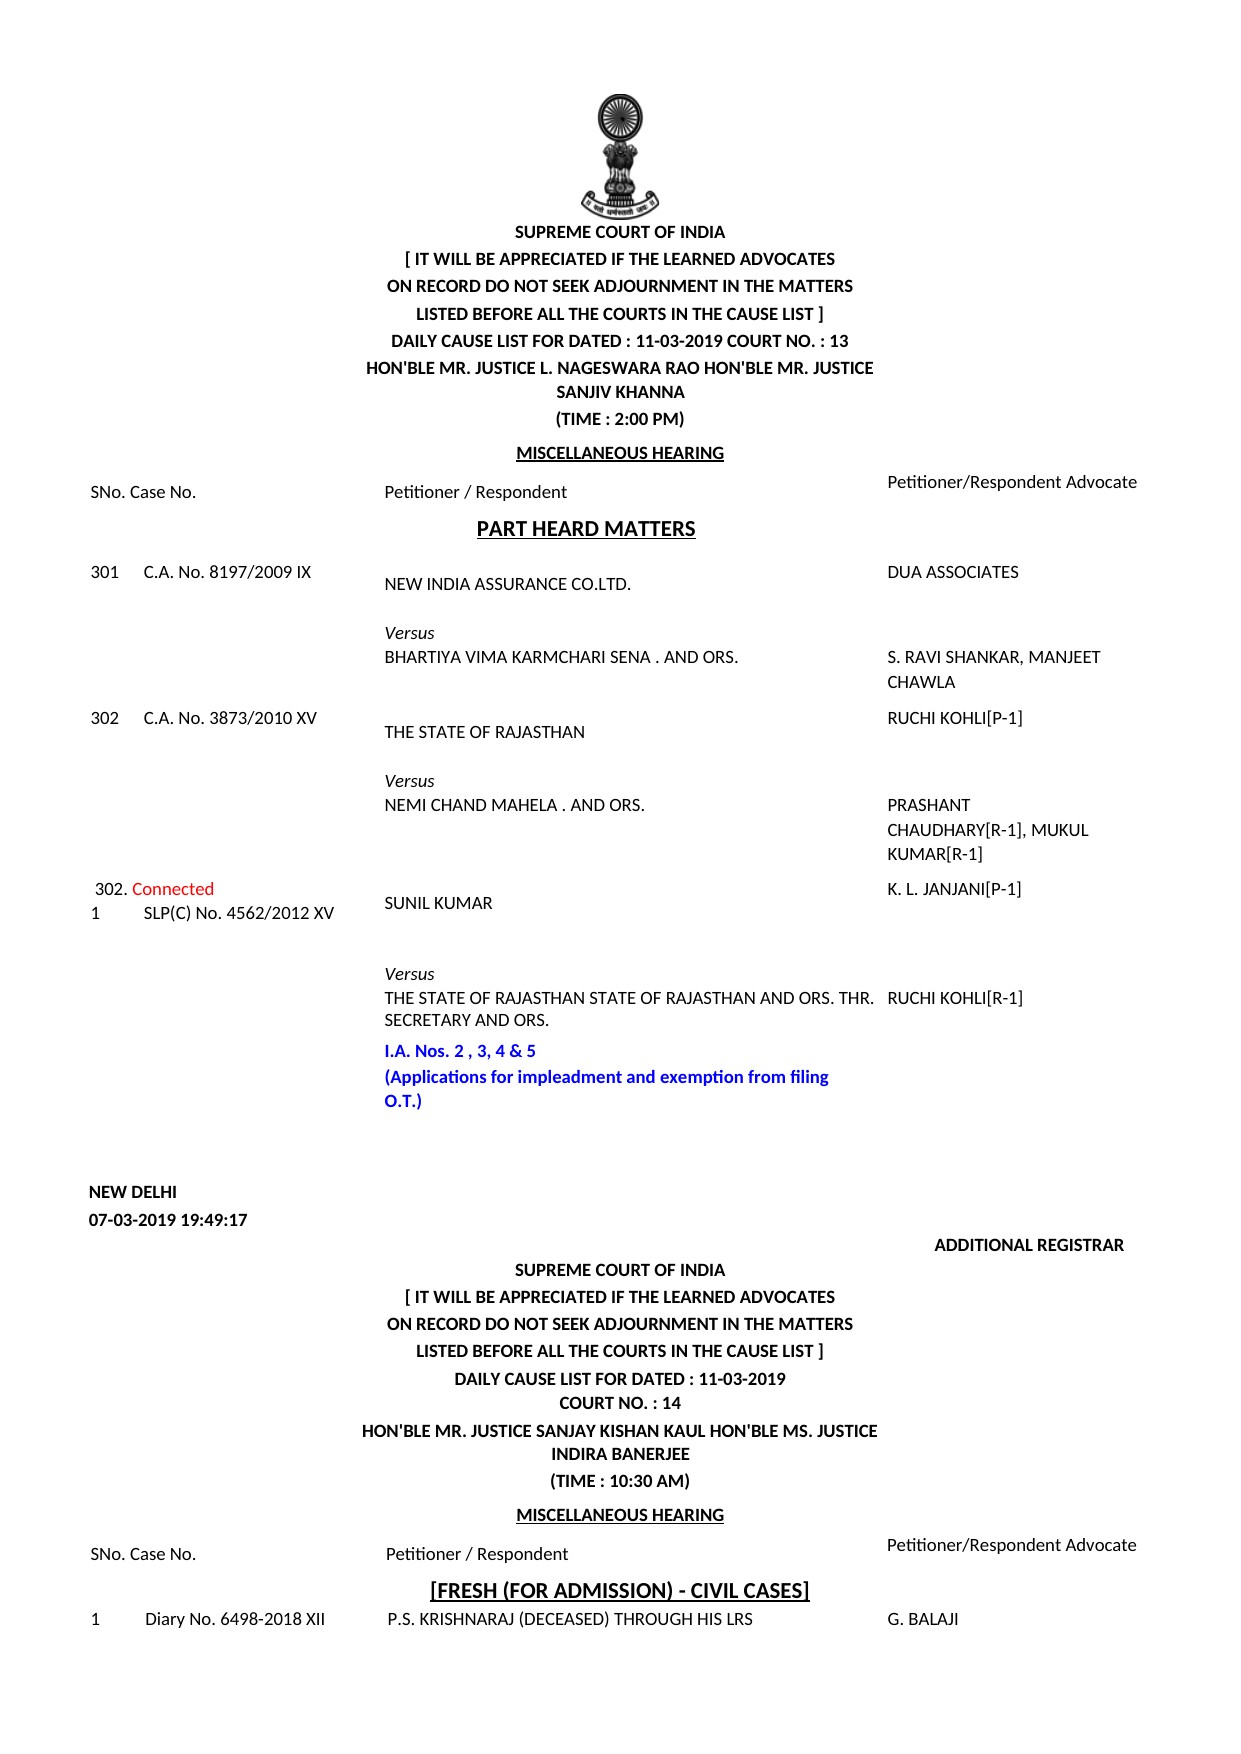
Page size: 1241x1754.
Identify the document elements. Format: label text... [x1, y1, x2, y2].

text MISCELLANEOUS HEARING [372, 441, 868, 464]
text (TIME : 10:30 AM) [342, 1469, 898, 1492]
table_header 1 [90, 1607, 145, 1647]
table_cell NEW DELHI 07-03-2019 19:49:17 [89, 986, 384, 1233]
table_header Petitioner / Respondent [365, 1528, 887, 1576]
table_cell [887, 514, 1146, 560]
table_cell [1146, 646, 1152, 707]
table_cell [1146, 877, 1152, 986]
table_cell [1146, 560, 1152, 646]
text DAILY CAUSE LIST FOR DATED : 11-03-2019 COURT NO. : 13 [372, 329, 868, 352]
text ADDITIONAL REGISTRAR [320, 1233, 1137, 1256]
text DAILY CAUSE LIST FOR DATED : 11-03-2019 [342, 1367, 898, 1390]
table_cell SUNIL KUMAR Versus [384, 877, 887, 986]
table_cell [1146, 514, 1152, 560]
text [ IT WILL BE APPRECIATED IF THE LEARNED ADVOCATES [342, 247, 898, 270]
text [FRESH (FOR ADMISSION) - CIVIL CASES] [320, 1576, 920, 1604]
text LISTED BEFORE ALL THE COURTS IN THE CAUSE LIST ] [342, 302, 898, 325]
table_header SNo. Case No. [89, 465, 384, 514]
table_cell BHARTIYA VIMA KARMCHARI SENA . AND ORS. [384, 646, 887, 707]
text MISCELLANEOUS HEARING [372, 1503, 868, 1526]
text [ IT WILL BE APPRECIATED IF THE LEARNED ADVOCATES [342, 1285, 898, 1308]
table_cell NEW INDIA ASSURANCE CO.LTD. Versus [384, 560, 887, 646]
text (TIME : 2:00 PM) [342, 407, 898, 430]
text COURT NO. : 14 [342, 1391, 898, 1414]
table_cell PRASHANT CHAUDHARY[R-1], MUKUL KUMAR[R-1] [887, 794, 1146, 877]
table_cell PART HEARD MATTERS [384, 514, 887, 560]
table_header Petitioner/Respondent Advocate [887, 465, 1152, 514]
table_cell THE STATE OF RAJASTHAN Versus [384, 707, 887, 794]
table_cell [89, 646, 384, 707]
table_cell [1146, 794, 1152, 877]
table_cell [89, 514, 384, 560]
table_cell [1146, 707, 1152, 794]
text LISTED BEFORE ALL THE COURTS IN THE CAUSE LIST ] [342, 1340, 898, 1363]
table_header Petitioner/Respondent Advocate [887, 1528, 1152, 1576]
text SUPREME COURT OF INDIA [342, 148, 898, 243]
text ON RECORD DO NOT SEEK ADJOURNMENT IN THE MATTERS [320, 275, 920, 298]
text HON'BLE MR. JUSTICE L. NAGESWARA RAO HON'BLE MR. JUSTICE SANJIV KHANNA [363, 357, 877, 403]
table_cell 302. Connected 1 SLP(C) No. 4562/2012 XV [89, 877, 384, 986]
table_cell RUCHI KOHLI[P-1] [887, 707, 1146, 794]
table_cell K. L. JANJANI[P-1] [887, 877, 1146, 986]
text SUPREME COURT OF INDIA [342, 1258, 898, 1281]
table_header P.S. KRISHNARAJ (DECEASED) THROUGH HIS LRS [367, 1607, 887, 1647]
table_cell DUA ASSOCIATES [887, 560, 1146, 646]
table_cell [1146, 986, 1152, 1233]
table_header Diary No. 6498-2018 XII [145, 1607, 367, 1647]
table_header G. BALAJI [888, 1607, 1145, 1647]
table_cell 301 C.A. No. 8197/2009 IX [89, 560, 384, 646]
text HON'BLE MR. JUSTICE SANJAY KISHAN KAUL HON'BLE MS. JUSTICE INDIRA BANERJEE [352, 1419, 888, 1465]
table_cell [89, 794, 384, 877]
table_cell THE STATE OF RAJASTHAN STATE OF RAJASTHAN AND ORS. THR. SECRETARY AND ORS. I.A. Nos. 2 , 3, 4 & 5 (Applications for impleadment and exemption from filing O.T.) [384, 986, 887, 1233]
table_header Petitioner / Respondent [384, 465, 887, 514]
table_cell 302 C.A. No. 3873/2010 XV [89, 707, 384, 794]
table_cell RUCHI KOHLI[R-1] [887, 986, 1146, 1233]
text ON RECORD DO NOT SEEK ADJOURNMENT IN THE MATTERS [320, 1312, 920, 1335]
table_cell S. RAVI SHANKAR, MANJEET CHAWLA [887, 646, 1146, 707]
table_header SNo. Case No. [89, 1528, 365, 1576]
table_cell NEMI CHAND MAHELA . AND ORS. [384, 794, 887, 877]
